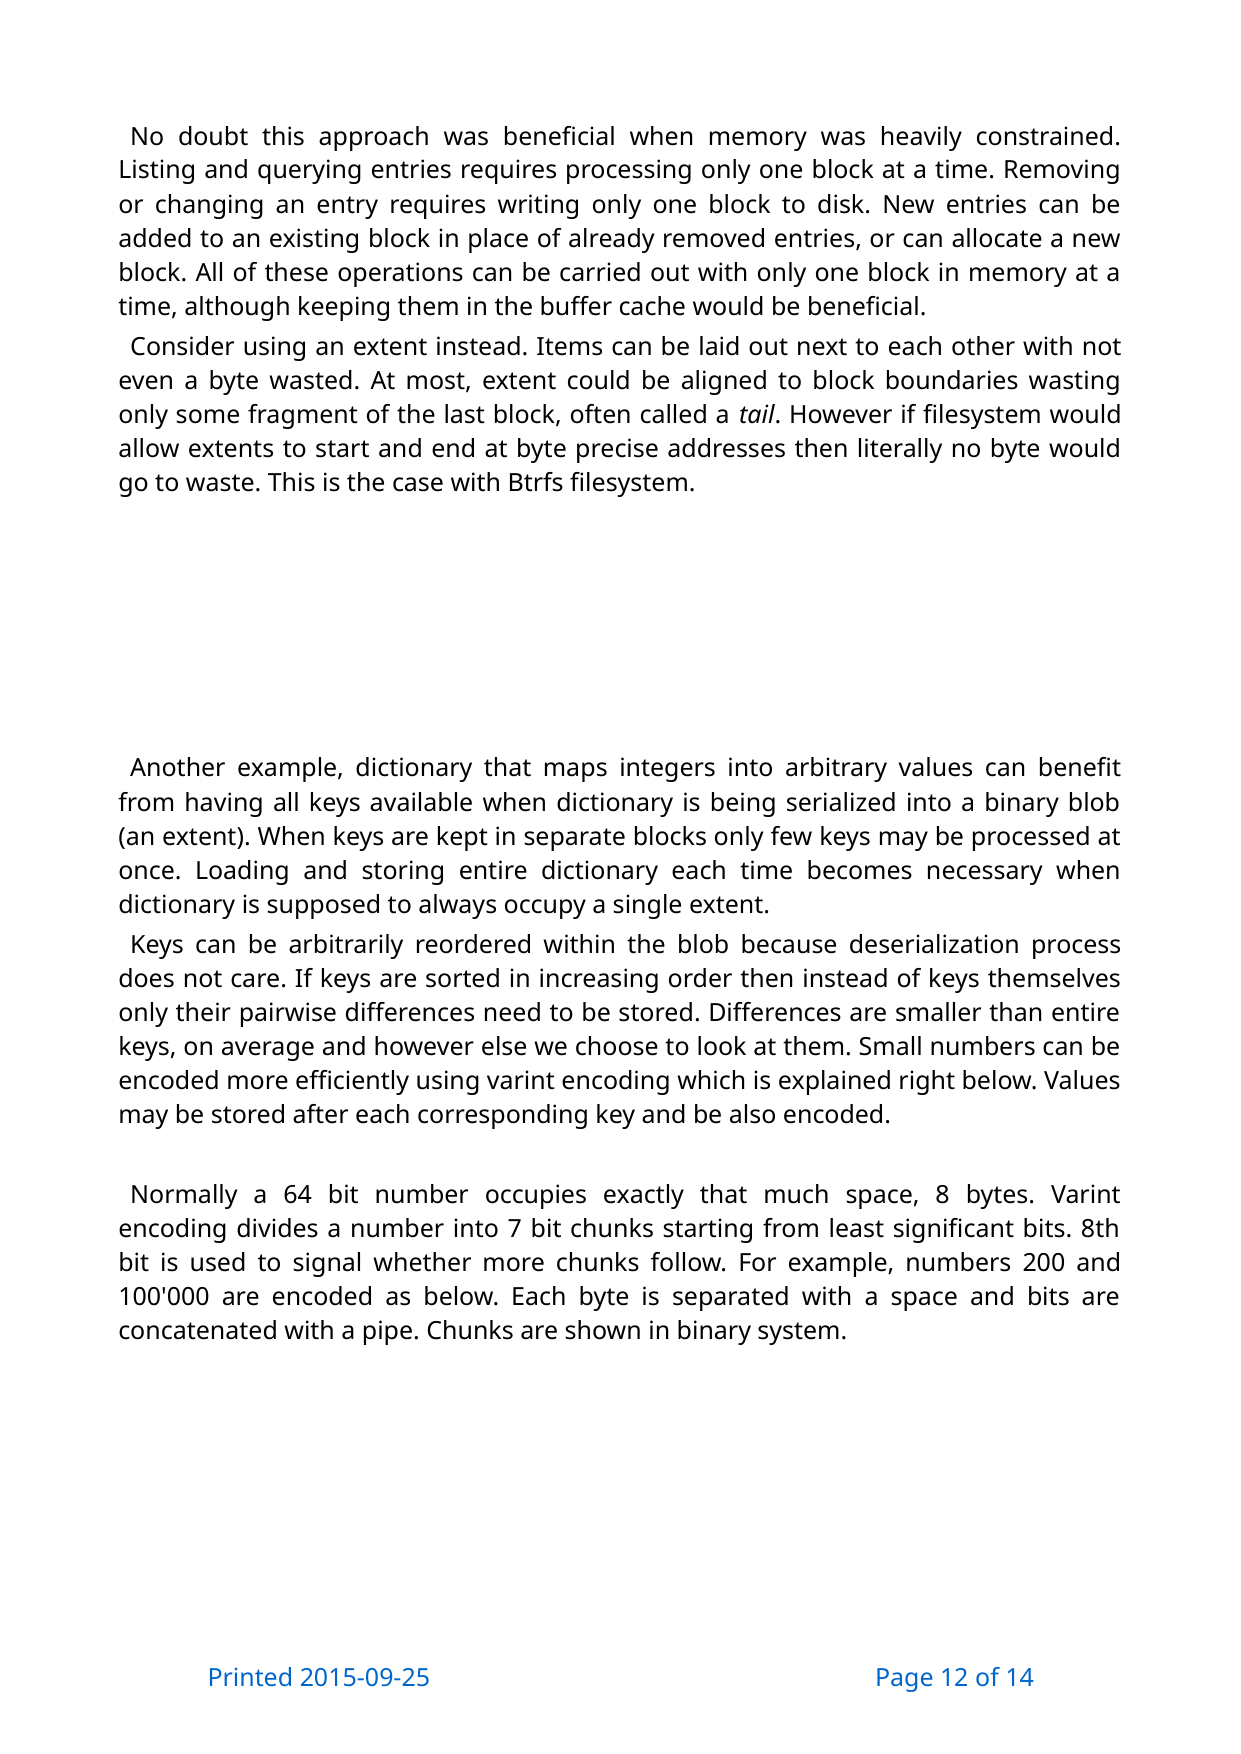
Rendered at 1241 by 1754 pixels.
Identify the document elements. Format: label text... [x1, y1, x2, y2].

text Another example, dictionary that maps integers into arbitrary values can benefit from having all keys available when dictionary is being serialized into a binary blob (an extent). When keys are kept in separate blocks only few keys may be processed at once. Loading and storing entire dictionary each time becomes necessary when dictionary is supposed to always occupy a single extent. [118, 750, 1122, 920]
text Normally a 64 bit number occupies exactly that much space, 8 bytes. Varint encoding divides a number into 7 bit chunks starting from least significant bits. 8th bit is used to signal whether more chunks follow. For example, numbers 200 and 100'000 are encoded as below. Each byte is separated with a space and bits are concatenated with a pipe. Chunks are shown in binary system. [118, 1177, 1122, 1347]
text No doubt this approach was beneficial when memory was heavily constrained. Listing and querying entries requires processing only one block at a time. Removing or changing an entry requires writing only one block to disk. New entries can be added to an existing block in place of already removed entries, or can allocate a new block. All of these operations can be carried out with only one block in memory at a time, although keeping them in the buffer cache would be beneficial. [118, 118, 1122, 322]
text Keys can be arbitrarily reordered within the blob because deserialization process does not care. If keys are sorted in increasing order then instead of keys themselves only their pairwise differences need to be stored. Differences are smaller than entire keys, on average and however else we choose to look at them. Small numbers can be encoded more efficiently using varint encoding which is explained right below. Values may be stored after each corresponding key and be also encoded. [118, 926, 1122, 1131]
text Consider using an extent instead. Items can be laid out next to each other with not even a byte wasted. At most, extent could be aligned to block boundaries wasting only some fragment of the last block, often called a tail. However if filesystem would allow extents to start and end at byte precise addresses then literally no byte would go to waste. This is the case with Btrfs filesystem. [118, 328, 1122, 499]
